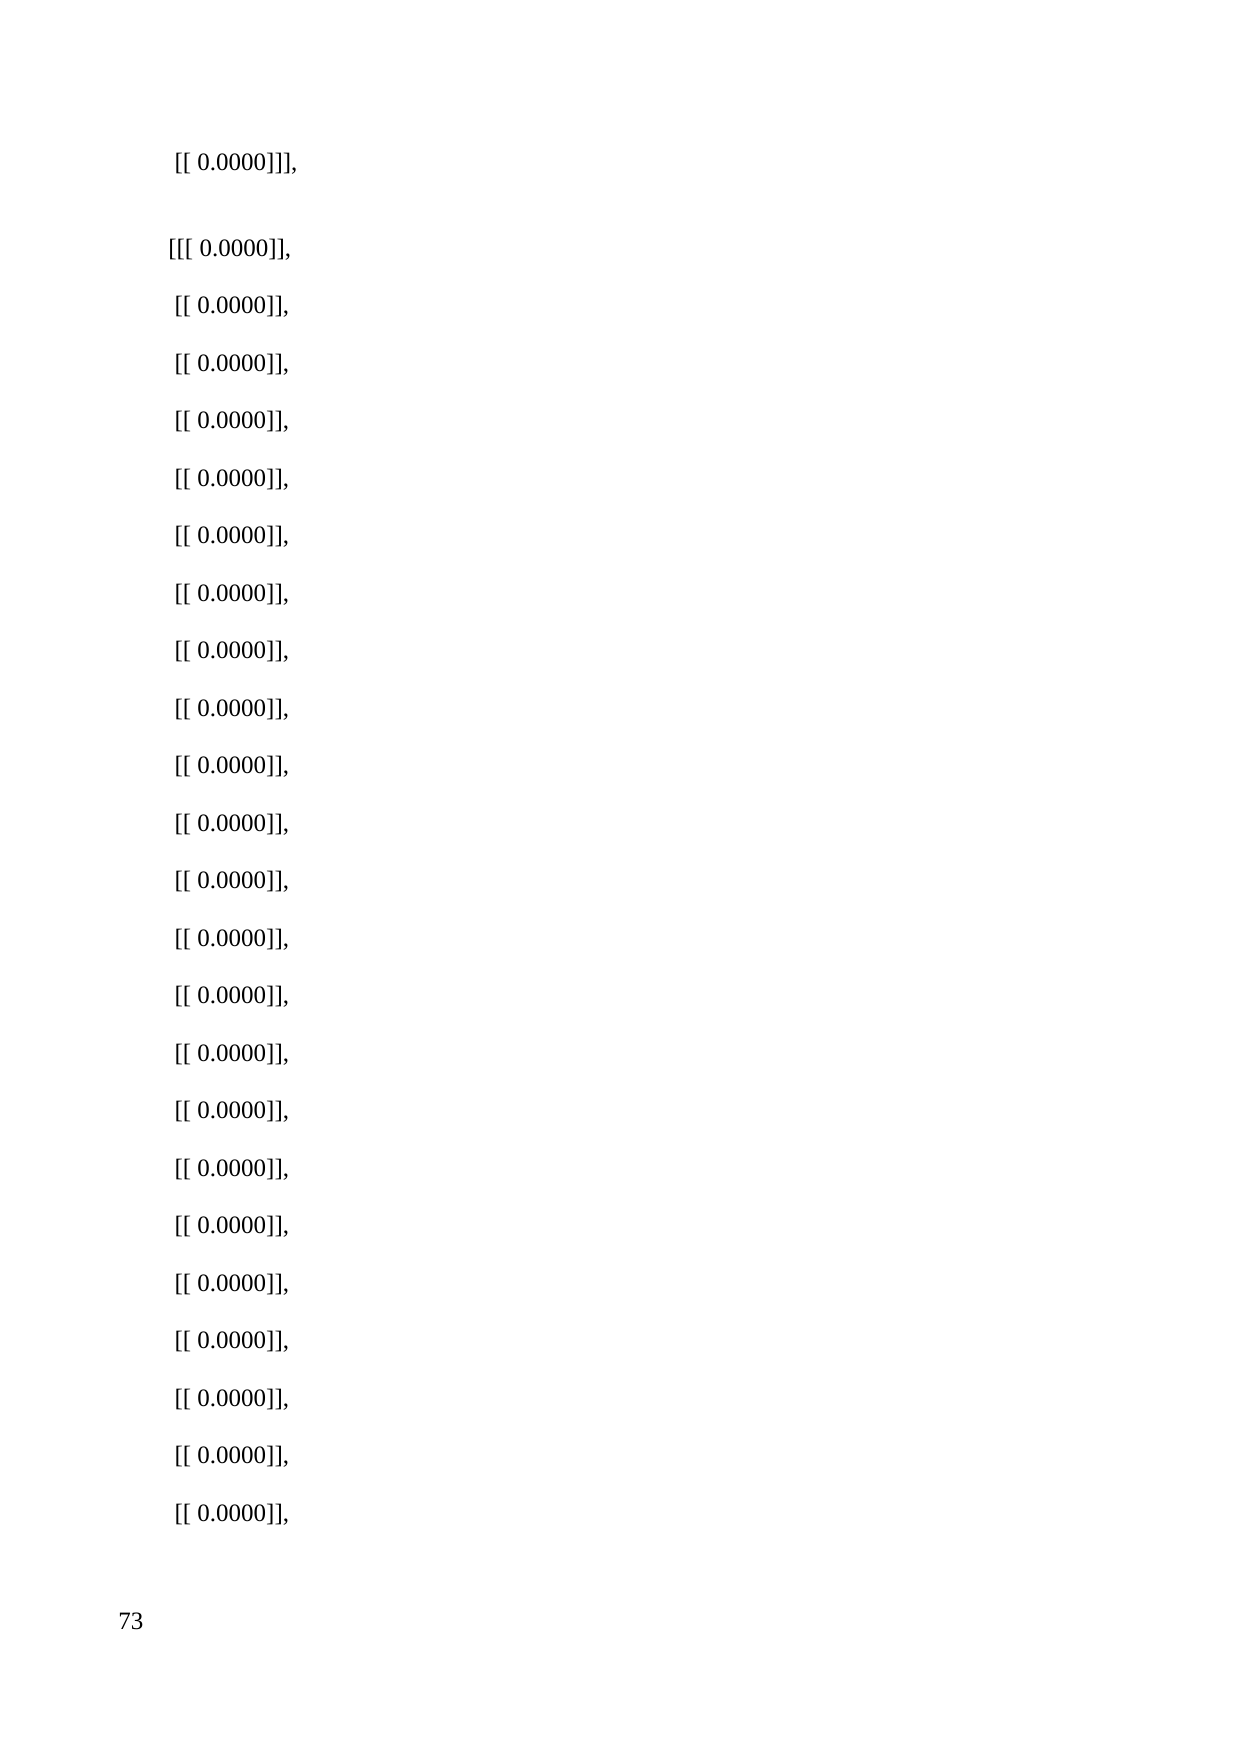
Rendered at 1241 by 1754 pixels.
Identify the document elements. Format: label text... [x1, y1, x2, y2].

text [[ 0.0000]]], [118, 147, 1122, 176]
text [[ 0.0000]], [118, 1038, 1122, 1067]
text [[ 0.0000]], [118, 1153, 1122, 1182]
text [[ 0.0000]], [118, 1498, 1122, 1527]
text [[ 0.0000]], [118, 291, 1122, 319]
text [[ 0.0000]], [118, 1096, 1122, 1124]
text [[ 0.0000]], [118, 1326, 1122, 1354]
text [[ 0.0000]], [118, 636, 1122, 664]
text [[ 0.0000]], [118, 693, 1122, 722]
text [[ 0.0000]], [118, 866, 1122, 894]
text [[[ 0.0000]], [118, 233, 1122, 262]
text [[ 0.0000]], [118, 521, 1122, 549]
text [[ 0.0000]], [118, 923, 1122, 952]
text [[ 0.0000]], [118, 1383, 1122, 1412]
text [[ 0.0000]], [118, 808, 1122, 837]
text [[ 0.0000]], [118, 578, 1122, 607]
text [[ 0.0000]], [118, 406, 1122, 434]
text [[ 0.0000]], [118, 1441, 1122, 1469]
text [[ 0.0000]], [118, 981, 1122, 1009]
text [[ 0.0000]], [118, 463, 1122, 492]
text [[ 0.0000]], [118, 348, 1122, 377]
text [[ 0.0000]], [118, 1211, 1122, 1239]
text [[ 0.0000]], [118, 751, 1122, 779]
text [[ 0.0000]], [118, 1268, 1122, 1297]
